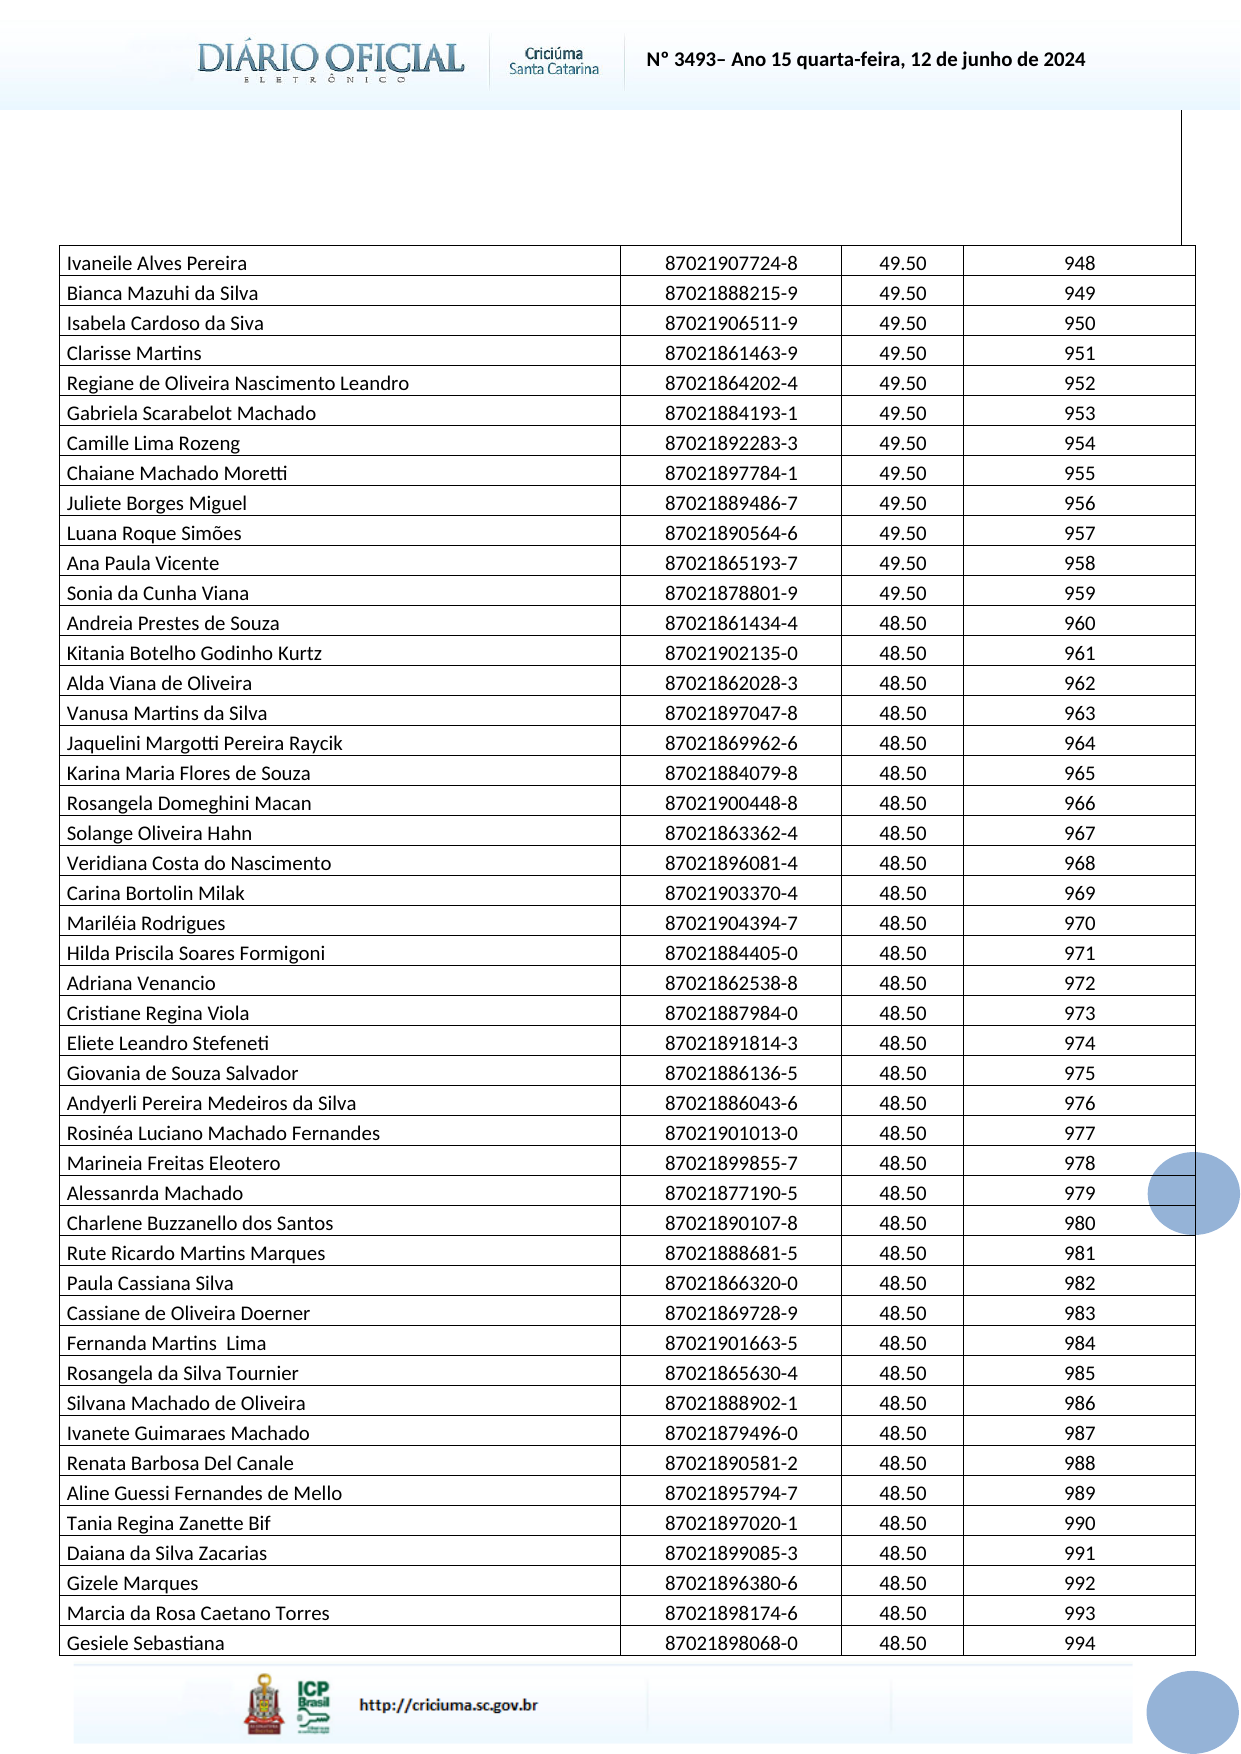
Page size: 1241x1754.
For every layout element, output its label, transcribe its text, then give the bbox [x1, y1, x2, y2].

table_cell Gabriela Scarabelot Machado [60, 396, 620, 425]
table_cell 87021863362-4 [621, 816, 841, 845]
table_cell 87021890581-2 [621, 1446, 841, 1475]
table_cell 994 [964, 1626, 1195, 1655]
table_cell 49.50 [842, 486, 963, 515]
table_cell 48.50 [842, 1116, 963, 1145]
table_cell 87021862538-8 [621, 966, 841, 995]
table_cell 967 [964, 816, 1195, 845]
table_cell Gesiele Sebastiana [60, 1626, 620, 1655]
table_cell 48.50 [842, 1446, 963, 1475]
table_cell 48.50 [842, 1566, 963, 1595]
table_cell Andyerli Pereira Medeiros da Silva [60, 1086, 620, 1115]
table_cell 992 [964, 1566, 1195, 1595]
table_cell 48.50 [842, 1626, 963, 1655]
table_cell Jaquelini Margotti Pereira Raycik [60, 726, 620, 755]
table_cell 87021886136-5 [621, 1056, 841, 1085]
table_cell Karina Maria Flores de Souza [60, 756, 620, 785]
table_cell 87021903370-4 [621, 876, 841, 905]
table_cell Camille Lima Rozeng [60, 426, 620, 455]
table_cell 48.50 [842, 906, 963, 935]
table_cell 988 [964, 1446, 1195, 1475]
table_cell 49.50 [842, 306, 963, 335]
table_cell 48.50 [842, 1296, 963, 1325]
table_cell 48.50 [842, 1476, 963, 1505]
table_cell Giovania de Souza Salvador [60, 1056, 620, 1085]
table_cell 962 [964, 666, 1195, 695]
table_cell 48.50 [842, 1086, 963, 1115]
table_cell 972 [964, 966, 1195, 995]
table_cell 87021865630-4 [621, 1356, 841, 1385]
table_cell 48.50 [842, 1026, 963, 1055]
table_cell 963 [964, 696, 1195, 725]
table_cell 975 [964, 1056, 1195, 1085]
table_cell 950 [964, 306, 1195, 335]
table_cell 87021896380-6 [621, 1566, 841, 1595]
table_cell 991 [964, 1536, 1195, 1565]
table_cell Ivanete Guimaraes Machado [60, 1416, 620, 1445]
table_cell 48.50 [842, 1056, 963, 1085]
table_cell 87021879496-0 [621, 1416, 841, 1445]
table_cell Kitania Botelho Godinho Kurtz [60, 636, 620, 665]
table_cell 993 [964, 1596, 1195, 1625]
table_cell 87021901663-5 [621, 1326, 841, 1355]
table_cell 87021865193-7 [621, 546, 841, 575]
table_cell Isabela Cardoso da Siva [60, 306, 620, 335]
table_cell 977 [964, 1116, 1195, 1145]
table_cell 48.50 [842, 1236, 963, 1265]
table_cell 87021891814-3 [621, 1026, 841, 1055]
table_cell 982 [964, 1266, 1195, 1295]
table_cell 49.50 [842, 246, 963, 275]
table_cell Cristiane Regina Viola [60, 996, 620, 1025]
table_cell Charlene Buzzanello dos Santos [60, 1206, 620, 1235]
table_cell 87021890107-8 [621, 1206, 841, 1235]
table_cell 955 [964, 456, 1195, 485]
table_cell Solange Oliveira Hahn [60, 816, 620, 845]
table_cell 49.50 [842, 576, 963, 605]
table_cell 987 [964, 1416, 1195, 1445]
table_cell 87021866320-0 [621, 1266, 841, 1295]
table_cell Clarisse Martins [60, 336, 620, 365]
table_cell Veridiana Costa do Nascimento [60, 846, 620, 875]
table_cell 87021888902-1 [621, 1386, 841, 1415]
table_cell 48.50 [842, 1146, 963, 1175]
table_cell 48.50 [842, 1176, 963, 1205]
table_cell 48.50 [842, 756, 963, 785]
table_cell Rosangela da Silva Tournier [60, 1356, 620, 1385]
table_cell 87021887984-0 [621, 996, 841, 1025]
table_cell Marcia da Rosa Caetano Torres [60, 1596, 620, 1625]
table_cell 969 [964, 876, 1195, 905]
table_cell 87021861463-9 [621, 336, 841, 365]
table_cell 971 [964, 936, 1195, 965]
table_cell Juliete Borges Miguel [60, 486, 620, 515]
table_cell 87021896081-4 [621, 846, 841, 875]
table_cell 952 [964, 366, 1195, 395]
table_cell 87021897020-1 [621, 1506, 841, 1535]
table_cell 48.50 [842, 846, 963, 875]
table_cell Daiana da Silva Zacarias [60, 1536, 620, 1565]
table_cell 983 [964, 1296, 1195, 1325]
table_cell Ana Paula Vicente [60, 546, 620, 575]
table_cell 986 [964, 1386, 1195, 1415]
table_cell 48.50 [842, 1416, 963, 1445]
table_cell 48.50 [842, 636, 963, 665]
table_cell 87021902135-0 [621, 636, 841, 665]
table_cell 48.50 [842, 876, 963, 905]
table_cell 87021884079-8 [621, 756, 841, 785]
table_cell 948 [964, 246, 1195, 275]
table_cell Fernanda Martins Lima [60, 1326, 620, 1355]
table_cell 965 [964, 756, 1195, 785]
table_cell Bianca Mazuhi da Silva [60, 276, 620, 305]
table_cell Silvana Machado de Oliveira [60, 1386, 620, 1415]
table_cell 48.50 [842, 606, 963, 635]
table_cell 48.50 [842, 666, 963, 695]
table_cell 87021861434-4 [621, 606, 841, 635]
table_cell Carina Bortolin Milak [60, 876, 620, 905]
table_cell 49.50 [842, 516, 963, 545]
table_cell 973 [964, 996, 1195, 1025]
table_cell 949 [964, 276, 1195, 305]
table_cell 981 [964, 1236, 1195, 1265]
table_cell 48.50 [842, 1326, 963, 1355]
table_cell 964 [964, 726, 1195, 755]
table_cell 957 [964, 516, 1195, 545]
table_cell 48.50 [842, 1386, 963, 1415]
table_cell 87021906511-9 [621, 306, 841, 335]
table_cell 979 [964, 1176, 1151, 1205]
table_cell Marineia Freitas Eleotero [60, 1146, 620, 1175]
table_cell Adriana Venancio [60, 966, 620, 995]
table_cell 984 [964, 1326, 1195, 1355]
table_cell Renata Barbosa Del Canale [60, 1446, 620, 1475]
table_cell 966 [964, 786, 1195, 815]
table_cell 954 [964, 426, 1195, 455]
table_cell 968 [964, 846, 1195, 875]
table_cell 978 [964, 1146, 1195, 1175]
table_cell 48.50 [842, 1206, 963, 1235]
table_cell 87021862028-3 [621, 666, 841, 695]
table_cell 960 [964, 606, 1195, 635]
table_cell Eliete Leandro Stefeneti [60, 1026, 620, 1055]
table_cell 953 [964, 396, 1195, 425]
table_cell 48.50 [842, 726, 963, 755]
table_cell Sonia da Cunha Viana [60, 576, 620, 605]
table_cell 48.50 [842, 696, 963, 725]
table_cell 87021889486-7 [621, 486, 841, 515]
table_cell 87021888215-9 [621, 276, 841, 305]
table_cell 980 [964, 1206, 1183, 1235]
table_cell 976 [964, 1086, 1195, 1115]
table_cell 87021897047-8 [621, 696, 841, 725]
table_cell 87021886043-6 [621, 1086, 841, 1115]
table_cell Luana Roque Simões [60, 516, 620, 545]
table_cell 87021907724-8 [621, 246, 841, 275]
table_cell 87021901013-0 [621, 1116, 841, 1145]
table_cell 48.50 [842, 936, 963, 965]
table_cell Gizele Marques [60, 1566, 620, 1595]
table_cell 48.50 [842, 1356, 963, 1385]
table_cell 87021895794-7 [621, 1476, 841, 1505]
table_cell 48.50 [842, 1596, 963, 1625]
table_cell 87021869728-9 [621, 1296, 841, 1325]
table_cell 958 [964, 546, 1195, 575]
table_cell 959 [964, 576, 1195, 605]
table_cell 87021892283-3 [621, 426, 841, 455]
table_cell 49.50 [842, 396, 963, 425]
table_cell 87021890564-6 [621, 516, 841, 545]
table_cell 49.50 [842, 546, 963, 575]
table_cell Regiane de Oliveira Nascimento Leandro [60, 366, 620, 395]
table_cell Chaiane Machado Moretti [60, 456, 620, 485]
table_cell 48.50 [842, 1266, 963, 1295]
table_cell 87021898068-0 [621, 1626, 841, 1655]
table_cell Alessanrda Machado [60, 1176, 620, 1205]
table_cell 49.50 [842, 366, 963, 395]
table_cell Hilda Priscila Soares Formigoni [60, 936, 620, 965]
table_cell 48.50 [842, 786, 963, 815]
table_cell 48.50 [842, 816, 963, 845]
table_cell Rute Ricardo Martins Marques [60, 1236, 620, 1265]
table_cell 49.50 [842, 336, 963, 365]
table_cell 951 [964, 336, 1195, 365]
table_cell 87021884193-1 [621, 396, 841, 425]
table_cell 990 [964, 1506, 1195, 1535]
table_cell 87021904394-7 [621, 906, 841, 935]
table_cell Tania Regina Zanette Bif [60, 1506, 620, 1535]
table_cell 87021888681-5 [621, 1236, 841, 1265]
table_cell 87021878801-9 [621, 576, 841, 605]
table_cell 989 [964, 1476, 1195, 1505]
table_cell 87021869962-6 [621, 726, 841, 755]
table_cell 48.50 [842, 996, 963, 1025]
table_cell 974 [964, 1026, 1195, 1055]
table_cell 48.50 [842, 966, 963, 995]
table_cell Paula Cassiana Silva [60, 1266, 620, 1295]
table_cell Rosangela Domeghini Macan [60, 786, 620, 815]
table_cell Aline Guessi Fernandes de Mello [60, 1476, 620, 1505]
table_cell 48.50 [842, 1506, 963, 1535]
table_cell 87021884405-0 [621, 936, 841, 965]
table_cell 49.50 [842, 276, 963, 305]
table_cell 970 [964, 906, 1195, 935]
table_cell 87021900448-8 [621, 786, 841, 815]
table_cell Ivaneile Alves Pereira [60, 246, 620, 275]
table_cell 985 [964, 1356, 1195, 1385]
table_cell 87021897784-1 [621, 456, 841, 485]
table_cell 961 [964, 636, 1195, 665]
table_cell 49.50 [842, 426, 963, 455]
table_cell 87021899085-3 [621, 1536, 841, 1565]
table_cell Vanusa Martins da Silva [60, 696, 620, 725]
table_cell 48.50 [842, 1536, 963, 1565]
table_cell 956 [964, 486, 1195, 515]
table_cell Andreia Prestes de Souza [60, 606, 620, 635]
table_cell 87021899855-7 [621, 1146, 841, 1175]
table_cell Cassiane de Oliveira Doerner [60, 1296, 620, 1325]
table_cell Alda Viana de Oliveira [60, 666, 620, 695]
table_cell 87021877190-5 [621, 1176, 841, 1205]
table_cell Mariléia Rodrigues [60, 906, 620, 935]
table_cell 87021898174-6 [621, 1596, 841, 1625]
table_cell 49.50 [842, 456, 963, 485]
table_cell 87021864202-4 [621, 366, 841, 395]
table_cell Rosinéa Luciano Machado Fernandes [60, 1116, 620, 1145]
